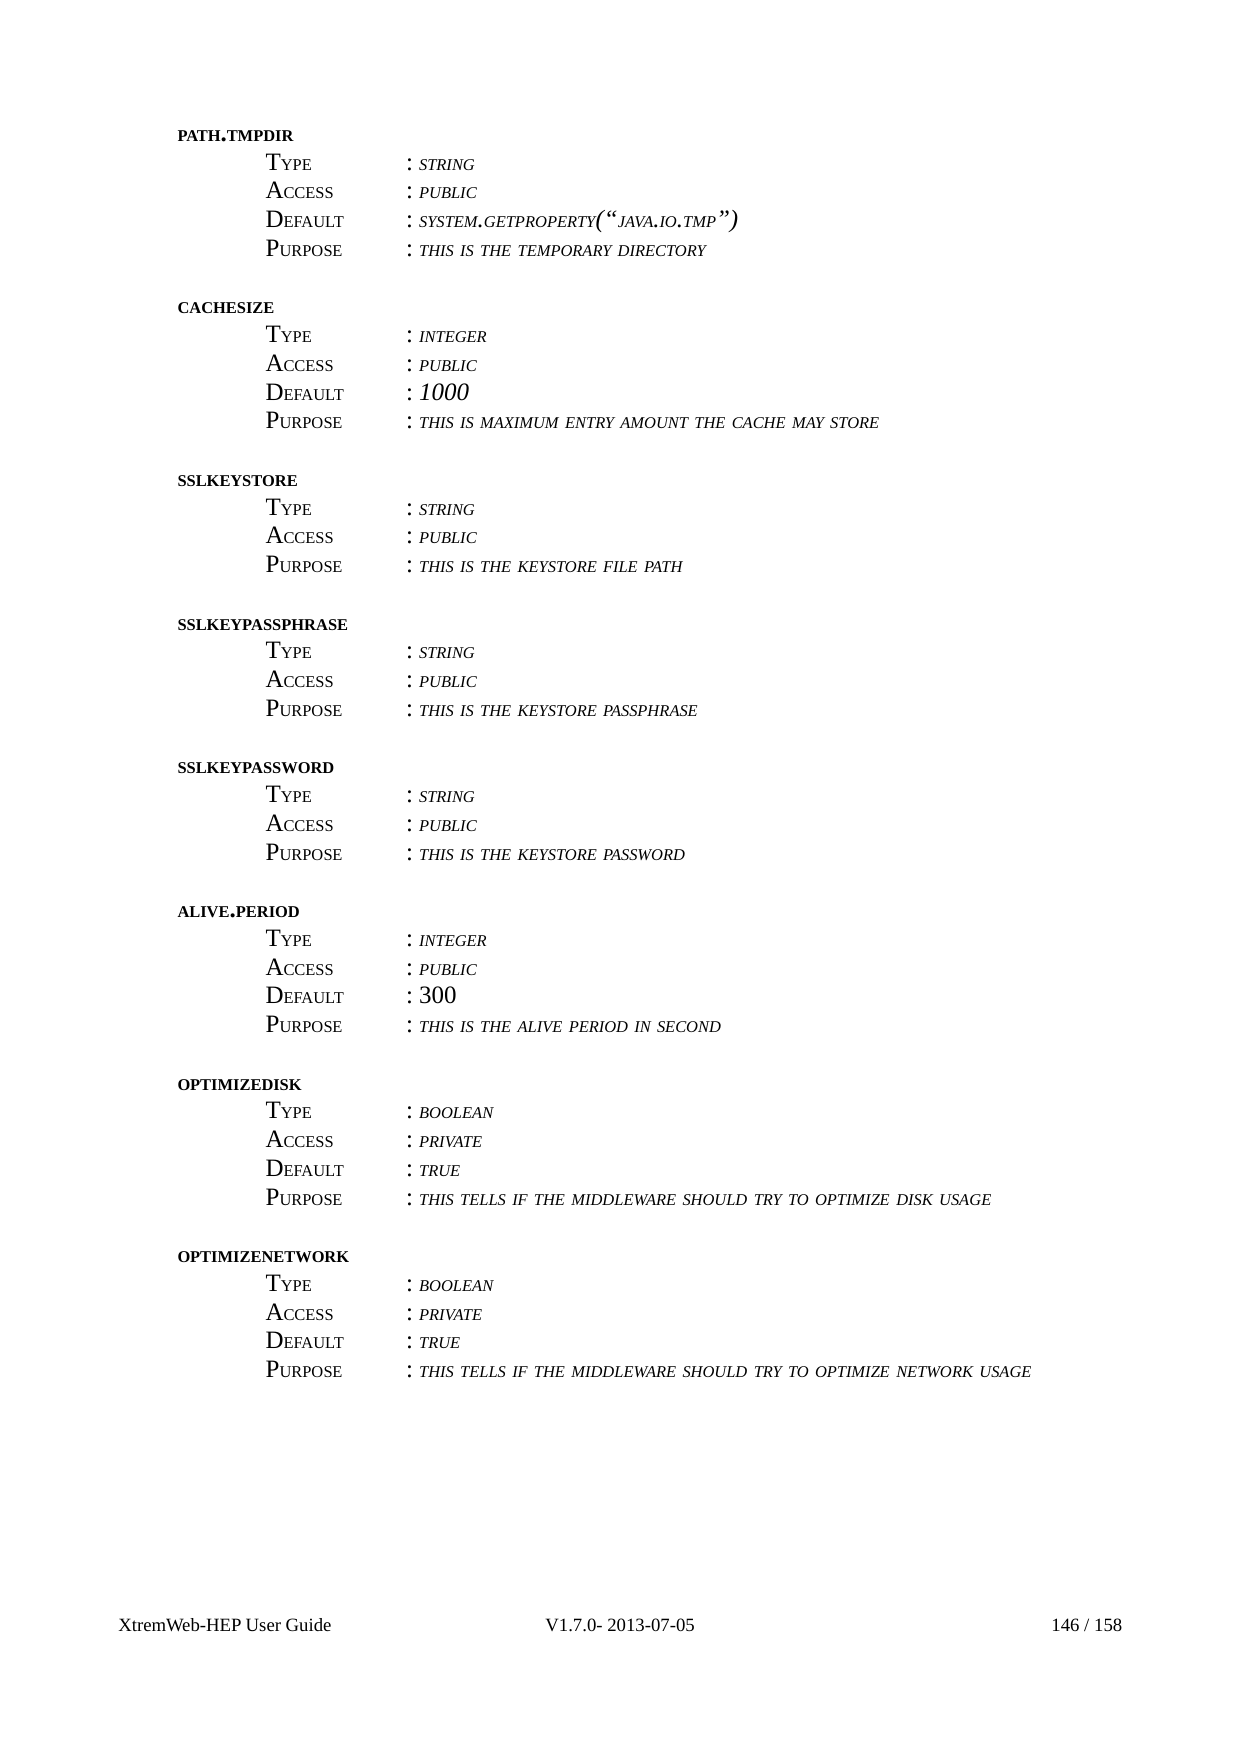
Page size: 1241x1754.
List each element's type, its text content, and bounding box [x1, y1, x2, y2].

text Access : public [265, 952, 1122, 981]
text alive.period [177, 894, 1122, 923]
text Access : public [265, 176, 1122, 204]
text Access : public [265, 664, 1122, 693]
text Purpose : this is the keystore file path [265, 549, 1122, 578]
text Type : string [265, 492, 1122, 521]
text optimizedisk [177, 1067, 1122, 1096]
text sslkeypassword [177, 751, 1122, 779]
text Access : public [265, 348, 1122, 377]
text sslkeystore [177, 463, 1122, 492]
text Default : true [265, 1153, 1122, 1182]
text Type : string [265, 636, 1122, 664]
text Default : 300 [265, 981, 1122, 1009]
text Default : 1000 [265, 377, 1122, 406]
text sslkeypassphrase [177, 607, 1122, 636]
text Type : string [265, 779, 1122, 808]
text Default : system.getproperty(“java.io.tmp”) [265, 204, 1122, 233]
text Type : string [265, 147, 1122, 176]
text Purpose : this is maximum entry amount the cache may store [265, 406, 1122, 434]
text Purpose : this tells if the middleware should try to optimize disk usage [265, 1182, 1122, 1211]
text Access : public [265, 808, 1122, 837]
text Purpose : this is the temporary directory [265, 233, 1122, 262]
text Access : private [265, 1297, 1122, 1326]
text path.tmpdir [177, 118, 1122, 147]
text Type : integer [265, 319, 1122, 348]
text Purpose : this tells if the middleware should try to optimize network usage [265, 1354, 1122, 1383]
text optimizenetwork [177, 1239, 1122, 1268]
text Type : boolean [265, 1268, 1122, 1297]
text Access : private [265, 1124, 1122, 1153]
text Default : true [265, 1326, 1122, 1354]
text Purpose : this is the alive period in second [265, 1009, 1122, 1038]
text Type : integer [265, 923, 1122, 952]
text Purpose : this is the keystore passphrase [265, 693, 1122, 722]
text Purpose : this is the keystore password [265, 837, 1122, 866]
text Type : boolean [265, 1096, 1122, 1124]
text cachesize [177, 291, 1122, 319]
text Access : public [265, 521, 1122, 549]
